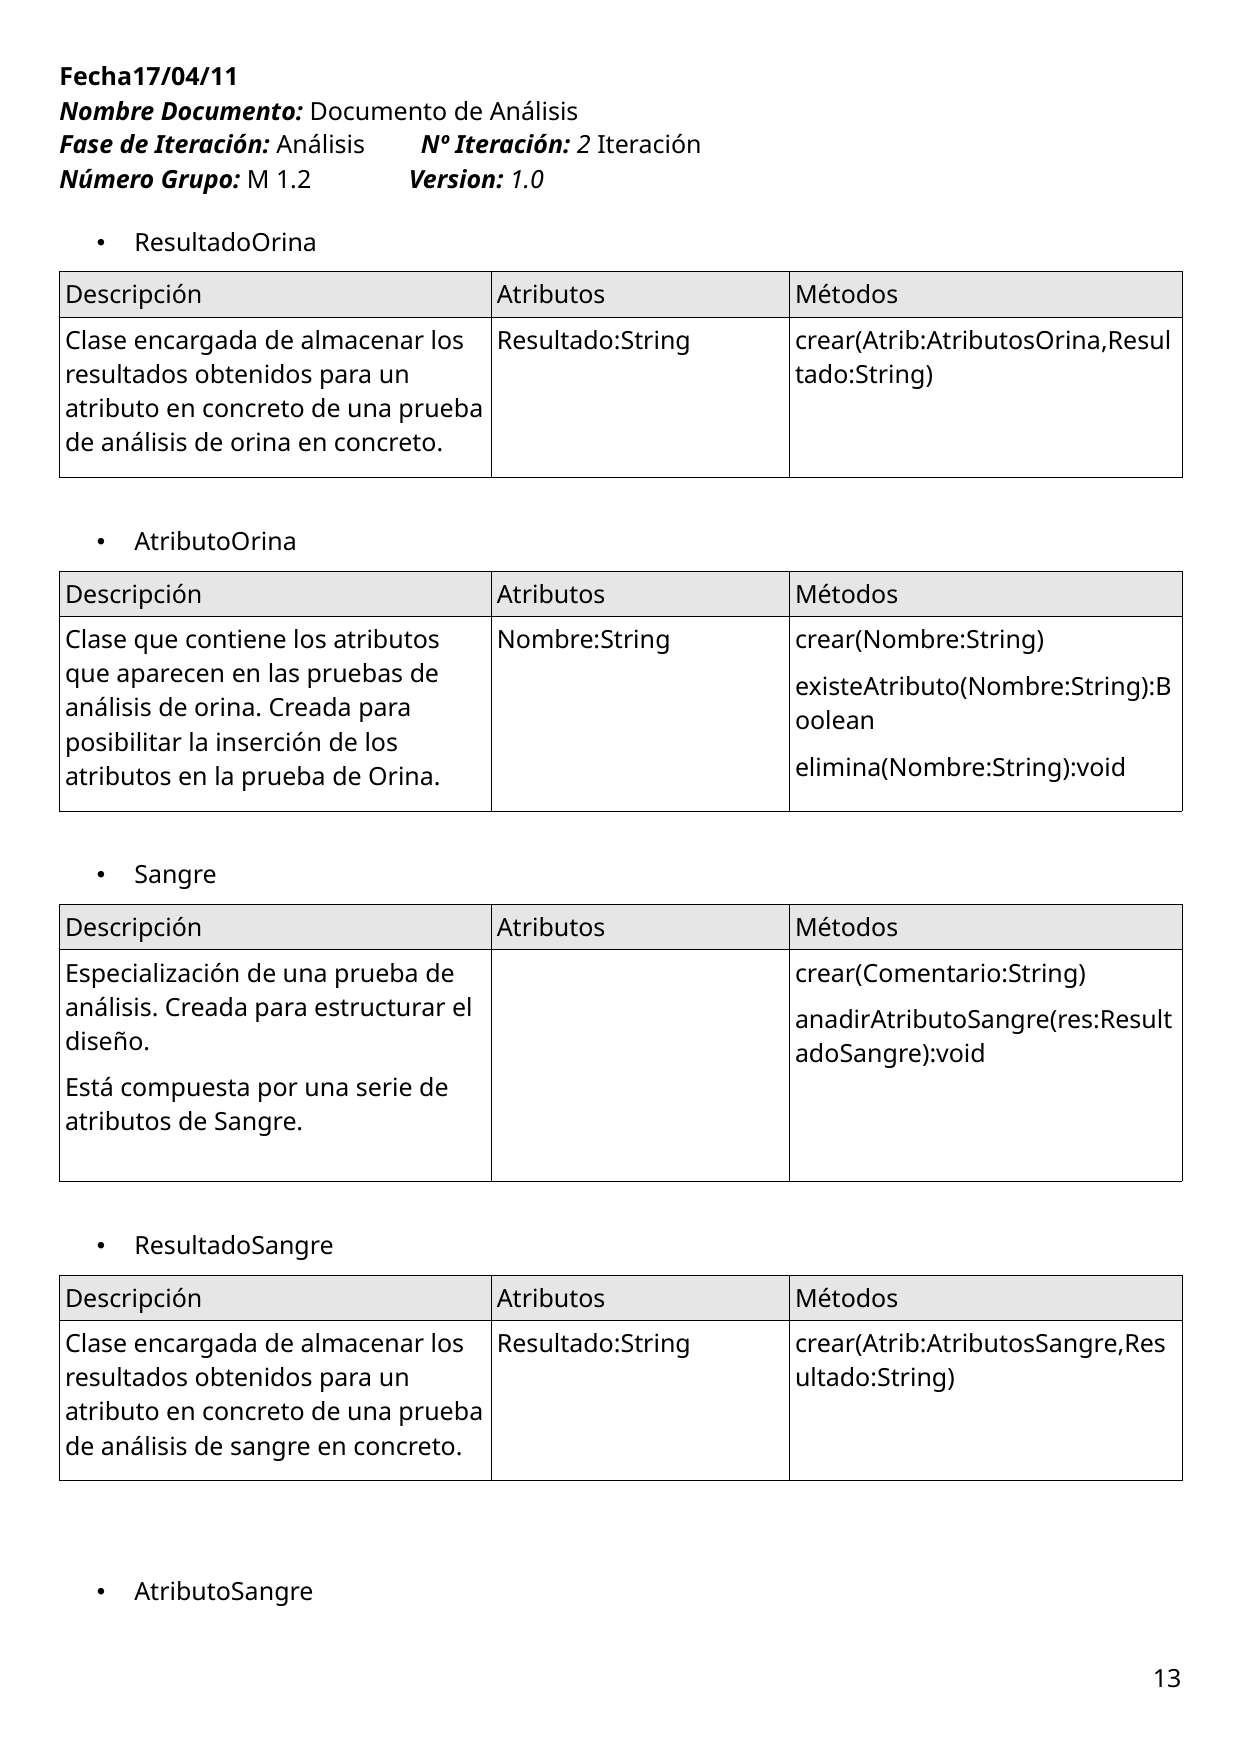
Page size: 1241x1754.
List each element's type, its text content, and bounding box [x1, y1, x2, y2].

list ResultadoOrina [97, 225, 1181, 259]
table_header Métodos [790, 905, 1182, 949]
list AtributoSangre [97, 1574, 1181, 1608]
table_header Descripción [60, 905, 491, 949]
table_header Atributos [492, 1276, 789, 1320]
table_cell Clase encargada de almacenar los resultados obtenidos para un atributo en concreto de una prueba de análisis de orina en concreto. [60, 318, 491, 477]
table_cell Clase que contiene los atributos que aparecen en las pruebas de análisis de orina. Creada para posibilitar la inserción de los atributos en la prueba de Orina. [60, 617, 491, 811]
table_header Métodos [790, 1276, 1182, 1320]
table_header Atributos [492, 572, 789, 616]
list ResultadoSangre [97, 1228, 1181, 1262]
table_header Descripción [60, 1276, 491, 1320]
table_header Métodos [790, 572, 1182, 616]
table_header Métodos [790, 272, 1182, 317]
table_cell crear(Comentario:String) anadirAtributoSangre(res:ResultadoSangre):void [790, 950, 1182, 1181]
table_cell crear(Atrib:AtributosOrina,Resultado:String) [790, 318, 1182, 477]
table_cell crear(Nombre:String) existeAtributo(Nombre:String):Boolean elimina(Nombre:String):void [790, 617, 1182, 811]
table_header Descripción [60, 572, 491, 616]
table_cell [492, 950, 789, 1181]
list Sangre [97, 857, 1181, 891]
table_cell crear(Atrib:AtributosSangre,Resultado:String) [790, 1321, 1182, 1480]
table_header Atributos [492, 272, 789, 317]
table_cell Clase encargada de almacenar los resultados obtenidos para un atributo en concreto de una prueba de análisis de sangre en concreto. [60, 1321, 491, 1480]
table_cell Especialización de una prueba de análisis. Creada para estructurar el diseño. Está compuesta por una serie de atributos de Sangre. [60, 950, 491, 1181]
table_header Descripción [60, 272, 491, 317]
table_cell Nombre:String [492, 617, 789, 811]
table_header Atributos [492, 905, 789, 949]
table_cell Resultado:String [492, 318, 789, 477]
list AtributoOrina [97, 524, 1181, 558]
table_cell Resultado:String [492, 1321, 789, 1480]
